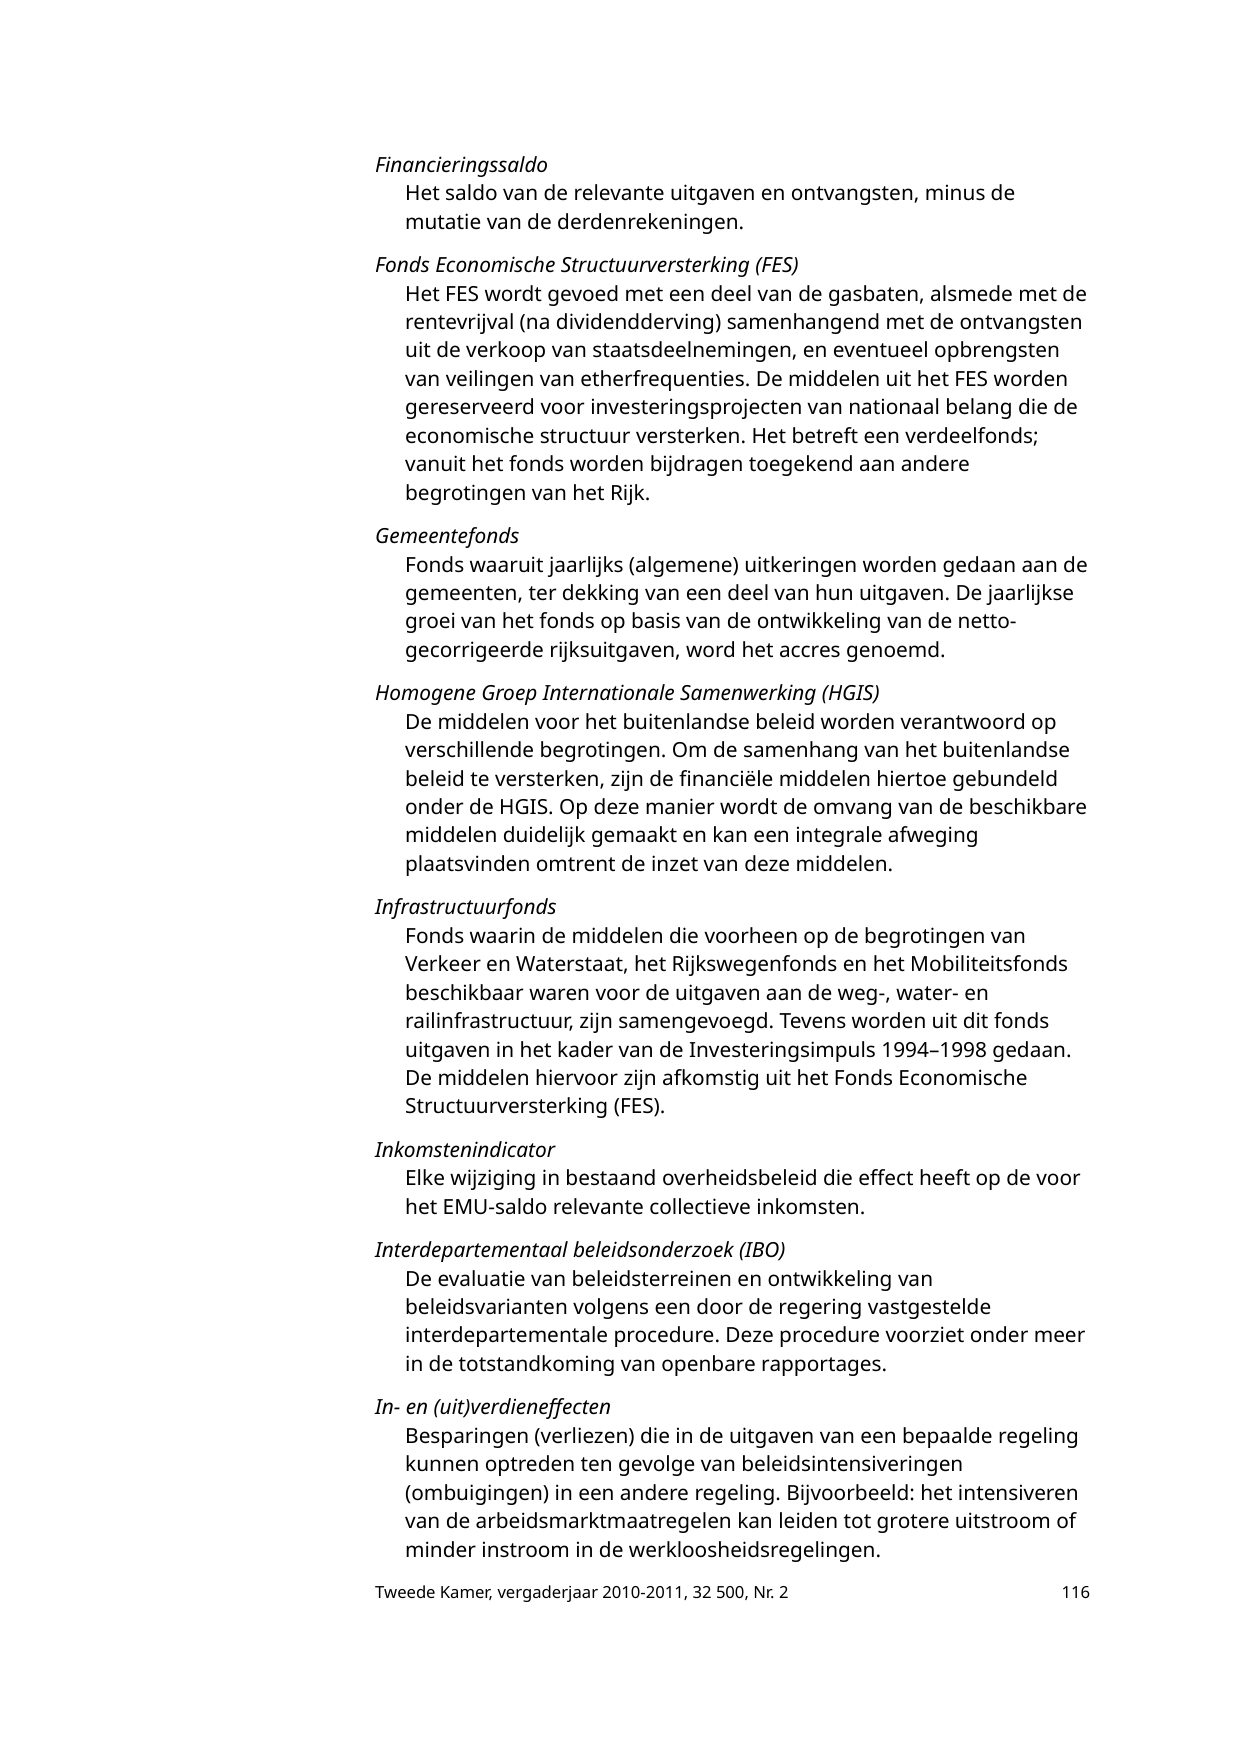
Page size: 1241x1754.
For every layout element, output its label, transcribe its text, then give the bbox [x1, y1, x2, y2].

text Elke wijziging in bestaand overheidsbeleid die effect heeft op de voor het EMU-saldo relevante collectieve inkomsten. [405, 1163, 1090, 1220]
text Fonds Economische Structuurversterking (FES) [375, 250, 1090, 279]
text De evaluatie van beleidsterreinen en ontwikkeling van beleidsvarianten volgens een door de regering vastgestelde interdepartementale procedure. Deze procedure voorziet onder meer in de totstandkoming van openbare rapportages. [405, 1264, 1090, 1377]
text Financieringssaldo [375, 150, 1090, 178]
text Fonds waarin de middelen die voorheen op de begrotingen van Verkeer en Waterstaat, het Rijkswegenfonds en het Mobiliteitsfonds beschikbaar waren voor de uitgaven aan de weg-, water- en railinfrastructuur, zijn samengevoegd. Tevens worden uit dit fonds uitgaven in het kader van de Investeringsimpuls 1994–1998 gedaan. De middelen hiervoor zijn afkomstig uit het Fonds Economische Structuurversterking (FES). [405, 921, 1090, 1120]
text Interdepartementaal beleidsonderzoek (IBO) [375, 1235, 1090, 1264]
text Het FES wordt gevoed met een deel van de gasbaten, alsmede met de rentevrijval (na dividendderving) samenhangend met de ontvangsten uit de verkoop van staatsdeelnemingen, en eventueel opbrengsten van veilingen van etherfrequenties. De middelen uit het FES worden gereserveerd voor investeringsprojecten van nationaal belang die de economische structuur versterken. Het betreft een verdeelfonds; vanuit het fonds worden bijdragen toegekend aan andere begrotingen van het Rijk. [405, 279, 1090, 506]
text Inkomstenindicator [375, 1135, 1090, 1163]
text De middelen voor het buitenlandse beleid worden verantwoord op verschillende begrotingen. Om de samenhang van het buitenlandse beleid te versterken, zijn de financiële middelen hiertoe gebundeld onder de HGIS. Op deze manier wordt de omvang van de beschikbare middelen duidelijk gemaakt en kan een integrale afweging plaatsvinden omtrent de inzet van deze middelen. [405, 707, 1090, 877]
text Homogene Groep Internationale Samenwerking (HGIS) [375, 678, 1090, 707]
text Besparingen (verliezen) die in de uitgaven van een bepaalde regeling kunnen optreden ten gevolge van beleidsintensiveringen (ombuigingen) in een andere regeling. Bijvoorbeeld: het intensiveren van de arbeidsmarktmaatregelen kan leiden tot grotere uitstroom of minder instroom in de werkloosheidsregelingen. [405, 1421, 1090, 1563]
text Infrastructuurfonds [375, 892, 1090, 921]
text Gemeentefonds [375, 521, 1090, 550]
text Het saldo van de relevante uitgaven en ontvangsten, minus de mutatie van de derdenrekeningen. [405, 178, 1090, 235]
text In- en (uit)verdieneffecten [375, 1392, 1090, 1421]
text Fonds waaruit jaarlijks (algemene) uitkeringen worden gedaan aan de gemeenten, ter dekking van een deel van hun uitgaven. De jaarlijkse groei van het fonds op basis van de ontwikkeling van de netto-gecorrigeerde rijksuitgaven, word het accres genoemd. [405, 550, 1090, 663]
